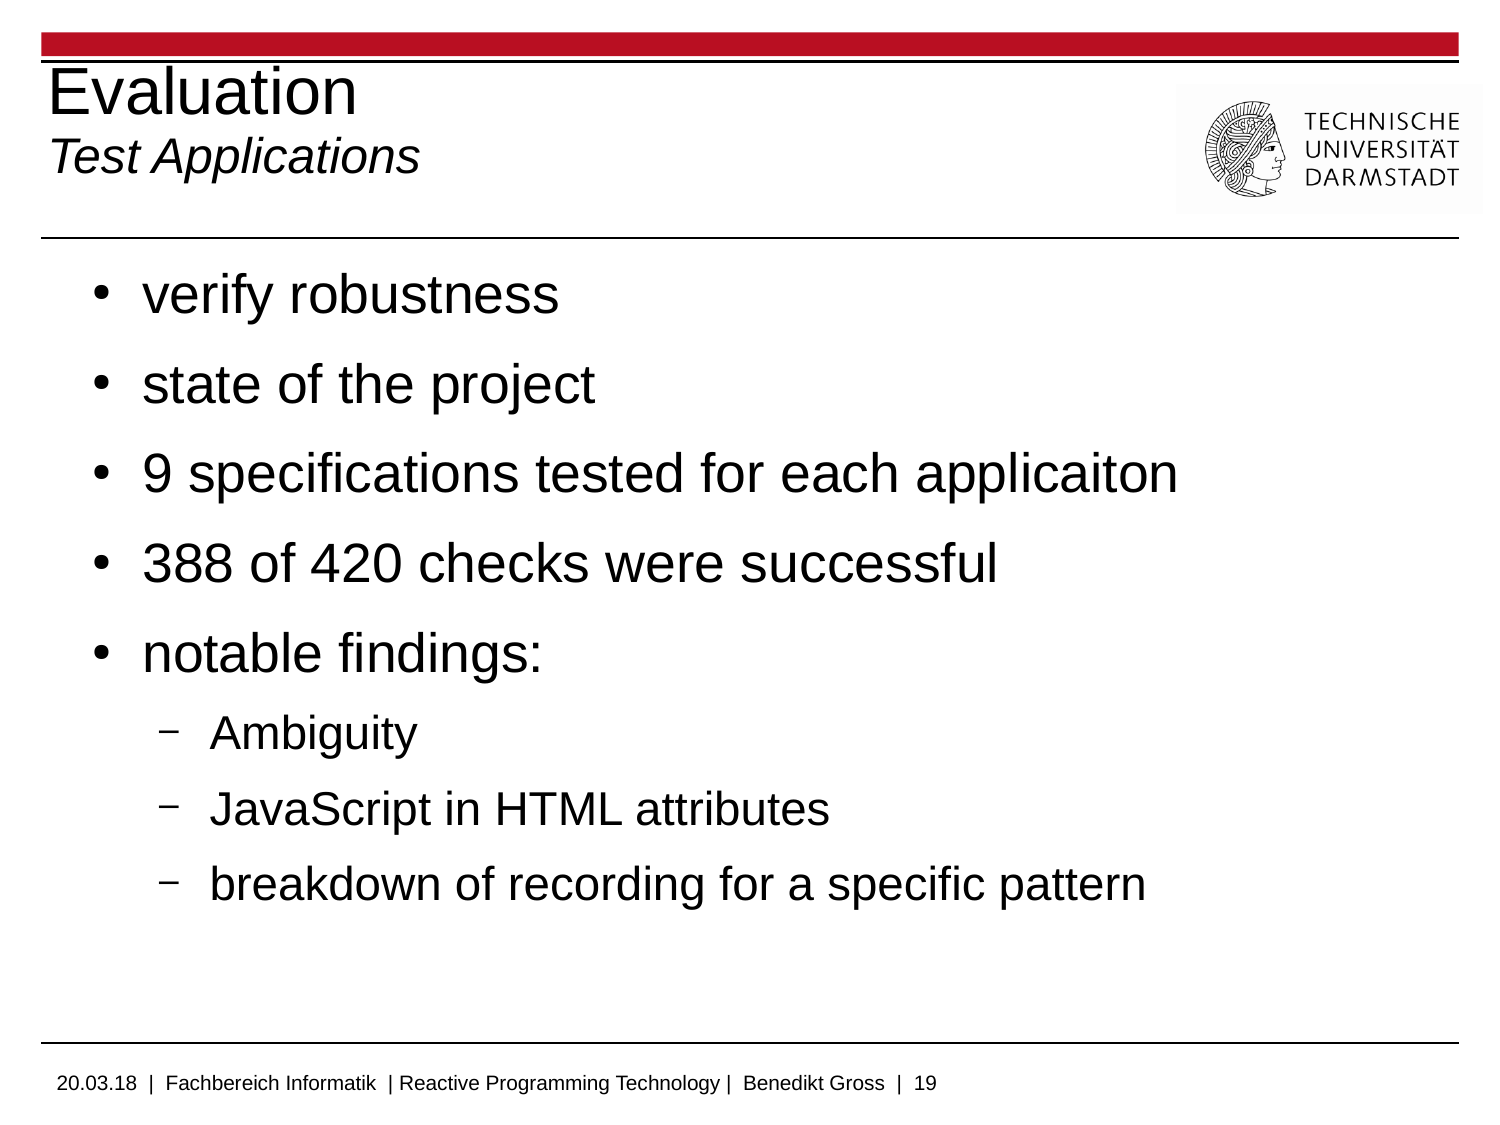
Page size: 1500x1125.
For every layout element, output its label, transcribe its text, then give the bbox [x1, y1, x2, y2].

list verify robustness state of the project 9 specifications tested for each applicaiton 388 of 420 checks were successful notable findings: Ambiguity JavaScript in HTML attributes breakdown of recording for a specific pattern [75, 263, 1425, 916]
title Evaluation Test Applications [47, 71, 1137, 222]
